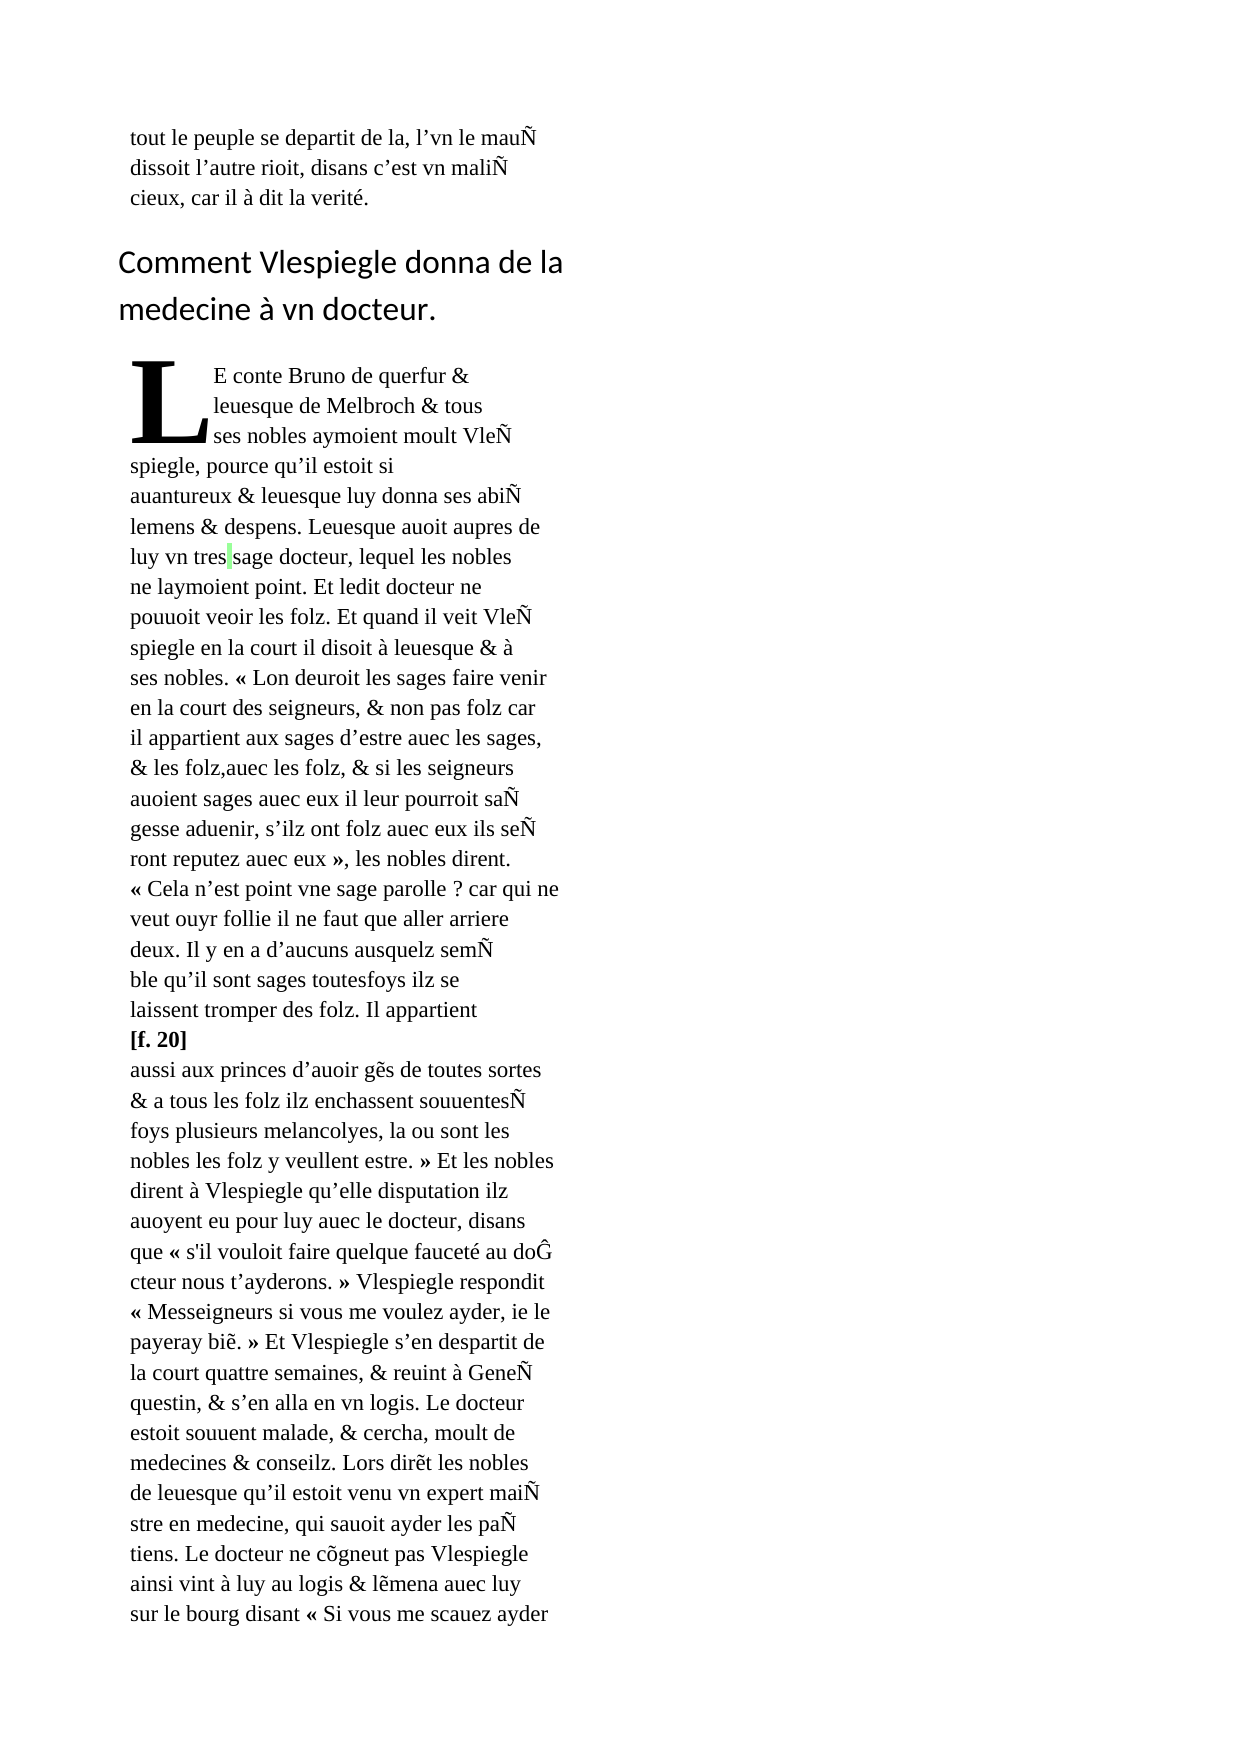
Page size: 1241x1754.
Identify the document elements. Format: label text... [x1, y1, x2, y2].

text Comment Vlespiegle donna de la medecine à vn docteur. [118, 241, 1122, 329]
text tout le peuple se departit de la, l’vn le mauÑ dissoit l’autre rioit, disans c’est vn maliÑ cieux, car il à dit la verité. [118, 118, 1122, 217]
text LE conte Bruno de querfur & leuesque de Melbroch & tous ses nobles aymoient moult VleÑ spiegle, pource qu’il estoit si auantureux & leuesque luy donna ses abiÑ lemens & despens. Leuesque auoit aupres de luy vn tres sage docteur, lequel les nobles ne laymoient point. Et ledit docteur ne pouuoit veoir les folz. Et quand il veit VleÑ spiegle en la court il disoit à leuesque & à ses nobles. « Lon deuroit les sages faire venir en la court des seigneurs, & non pas folz car il appartient aux sages d’estre auec les sages, & les folz,auec les folz, & si les seigneurs auoient sages auec eux il leur pourroit saÑ gesse aduenir, s’ilz ont folz auec eux ils seÑ ront reputez auec eux », les nobles dirent. « Cela n’est point vne sage parolle ? car qui ne veut ouyr follie il ne faut que aller arriere deux. Il y en a d’aucuns ausquelz semÑ ble qu’il sont sages toutesfoys ilz se laissent tromper des folz. Il appartient [f. 20] aussi aux princes d’auoir gẽs de toutes sortes & a tous les folz ilz enchassent souuentesÑ foys plusieurs melancolyes, la ou sont les nobles les folz y veullent estre. » Et les nobles dirent à Vlespiegle qu’elle disputation ilz auoyent eu pour luy auec le docteur, disans que « s'il vouloit faire quelque fauceté au doĜ cteur nous t’ayderons. » Vlespiegle respondit « Messeigneurs si vous me voulez ayder, ie le payeray biẽ. » Et Vlespiegle s’en despartit de la court quattre semaines, & reuint à GeneÑ questin, & s’en alla en vn logis. Le docteur estoit souuent malade, & cercha, moult de medecines & conseilz. Lors dirẽt les nobles de leuesque qu’il estoit venu vn expert maiÑ stre en medecine, qui sauoit ayder les paÑ tiens. Le docteur ne cõgneut pas Vlespiegle ainsi vint à luy au logis & lẽmena auec luy sur le bourg disant « Si vous me scauez ayder [118, 356, 1122, 1633]
